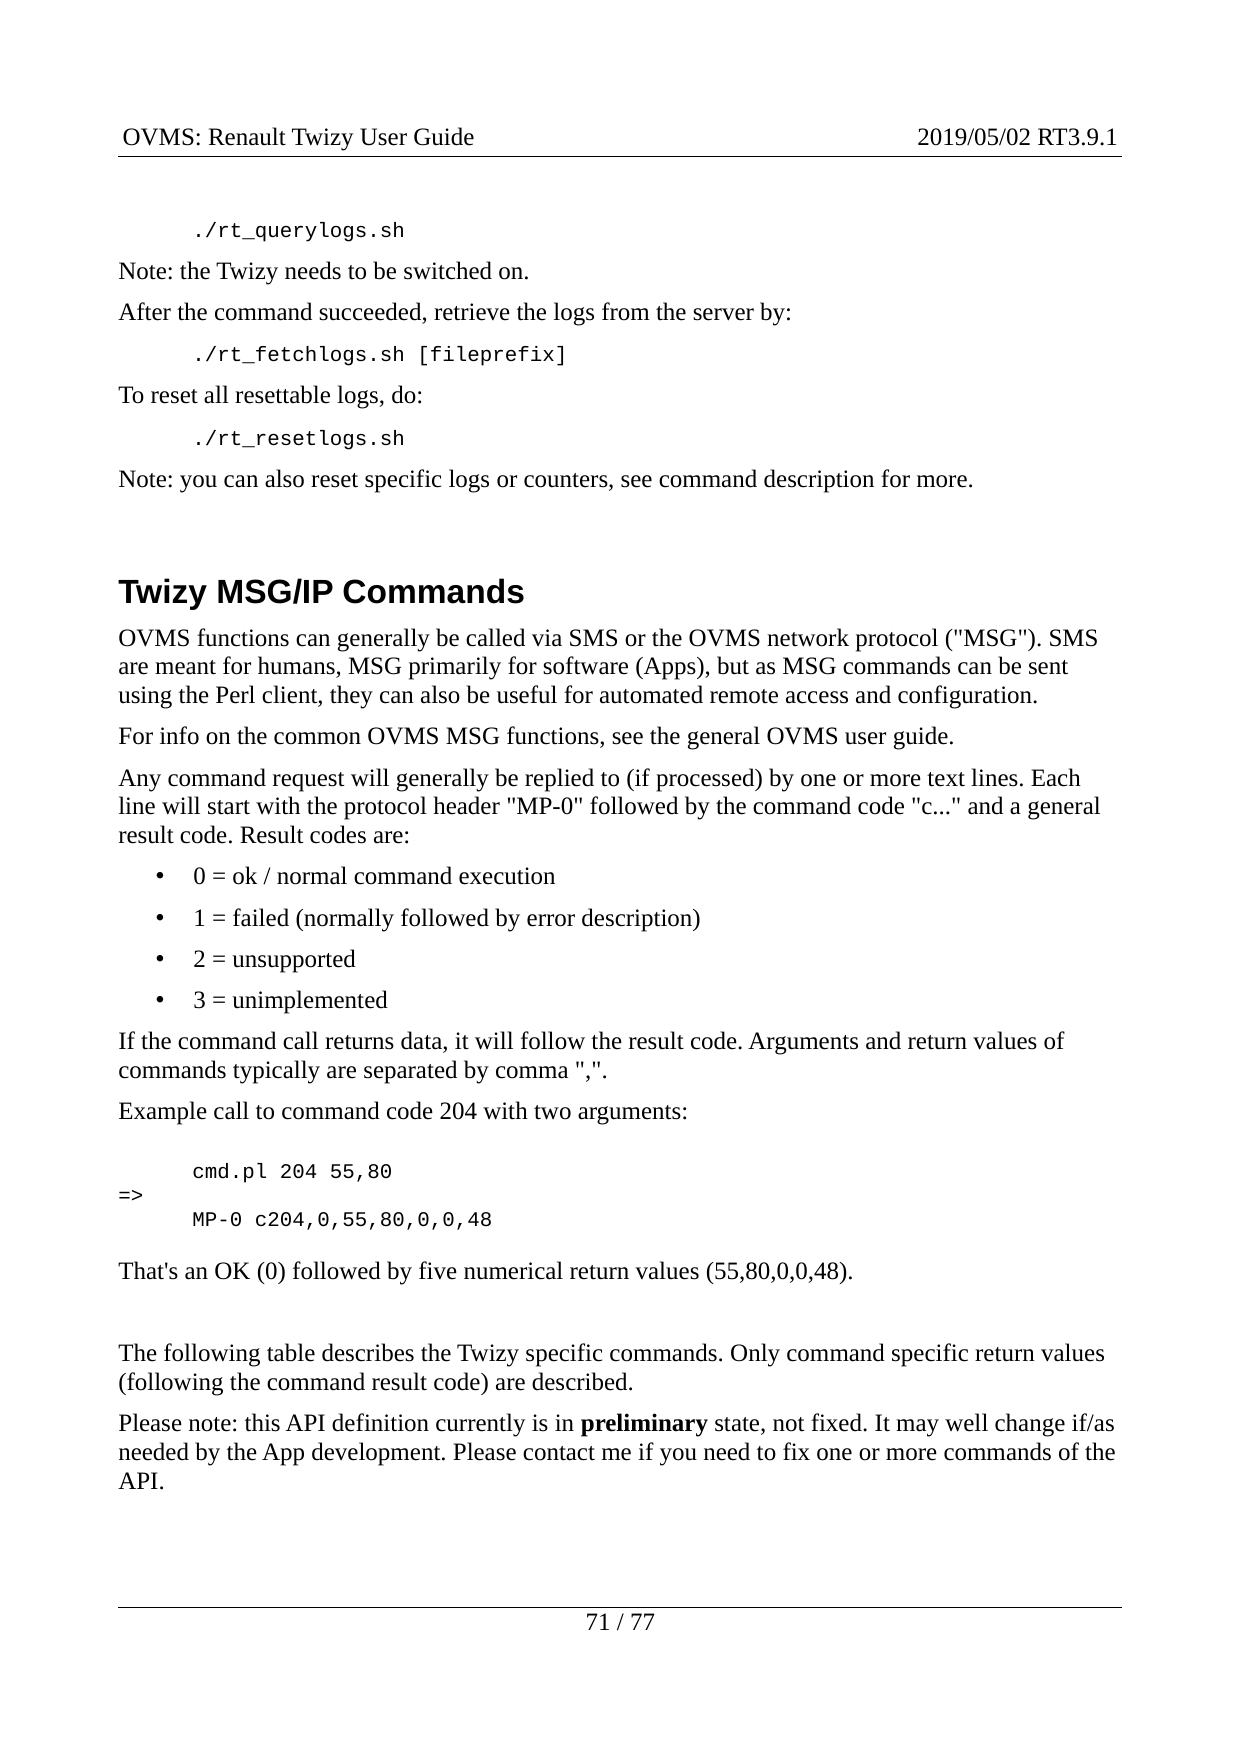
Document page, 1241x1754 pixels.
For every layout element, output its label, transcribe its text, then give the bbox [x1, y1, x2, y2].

text After the command succeeded, retrieve the logs from the server by: [118, 297, 1122, 326]
list 0 = ok / normal command execution [156, 861, 1122, 890]
text => [118, 1185, 1122, 1208]
list 1 = failed (normally followed by error description) [156, 903, 1122, 931]
subtitle Twizy MSG/IP Commands [118, 571, 1122, 610]
text Example call to command code 204 with two arguments: [118, 1096, 1122, 1125]
text cmd.pl 204 55,80 [118, 1161, 1122, 1185]
text ./rt_resetlogs.sh [118, 422, 1122, 451]
text For info on the common OVMS MSG functions, see the general OVMS user guide. [118, 721, 1122, 750]
text The following table describes the Twizy specific commands. Only command specific return values (following the command result code) are described. [118, 1338, 1122, 1396]
list 3 = unimplemented [156, 985, 1122, 1014]
text ./rt_querylogs.sh [118, 214, 1122, 243]
text ./rt_fetchlogs.sh [fileprefix] [118, 338, 1122, 368]
text Any command request will generally be replied to (if processed) by one or more text lines. Each line will start with the protocol header "MP-0" followed by the command code "c..." and a general result code. Result codes are: [118, 763, 1122, 849]
text To reset all resettable logs, do: [118, 381, 1122, 409]
text Note: you can also reset specific logs or counters, see command description for more. [118, 464, 1122, 493]
text If the command call returns data, it will follow the result code. Arguments and return values of commands typically are separated by comma ",". [118, 1026, 1122, 1084]
text MP-0 c204,0,55,80,0,0,48 [118, 1208, 1122, 1232]
text OVMS functions can generally be called via SMS or the OVMS network protocol ("MSG"). SMS are meant for humans, MSG primarily for software (Apps), but as MSG commands can be sent using the Perl client, they can also be useful for automated remote access and configuration. [118, 623, 1122, 709]
text Please note: this API definition currently is in preliminary state, not fixed. It may well change if/as needed by the App development. Please contact me if you need to fix one or more commands of the API. [118, 1408, 1122, 1494]
text Note: the Twizy needs to be switched on. [118, 256, 1122, 285]
text That's an OK (0) followed by five numerical return values (55,80,0,0,48). [118, 1256, 1122, 1284]
list 2 = unsupported [156, 944, 1122, 973]
